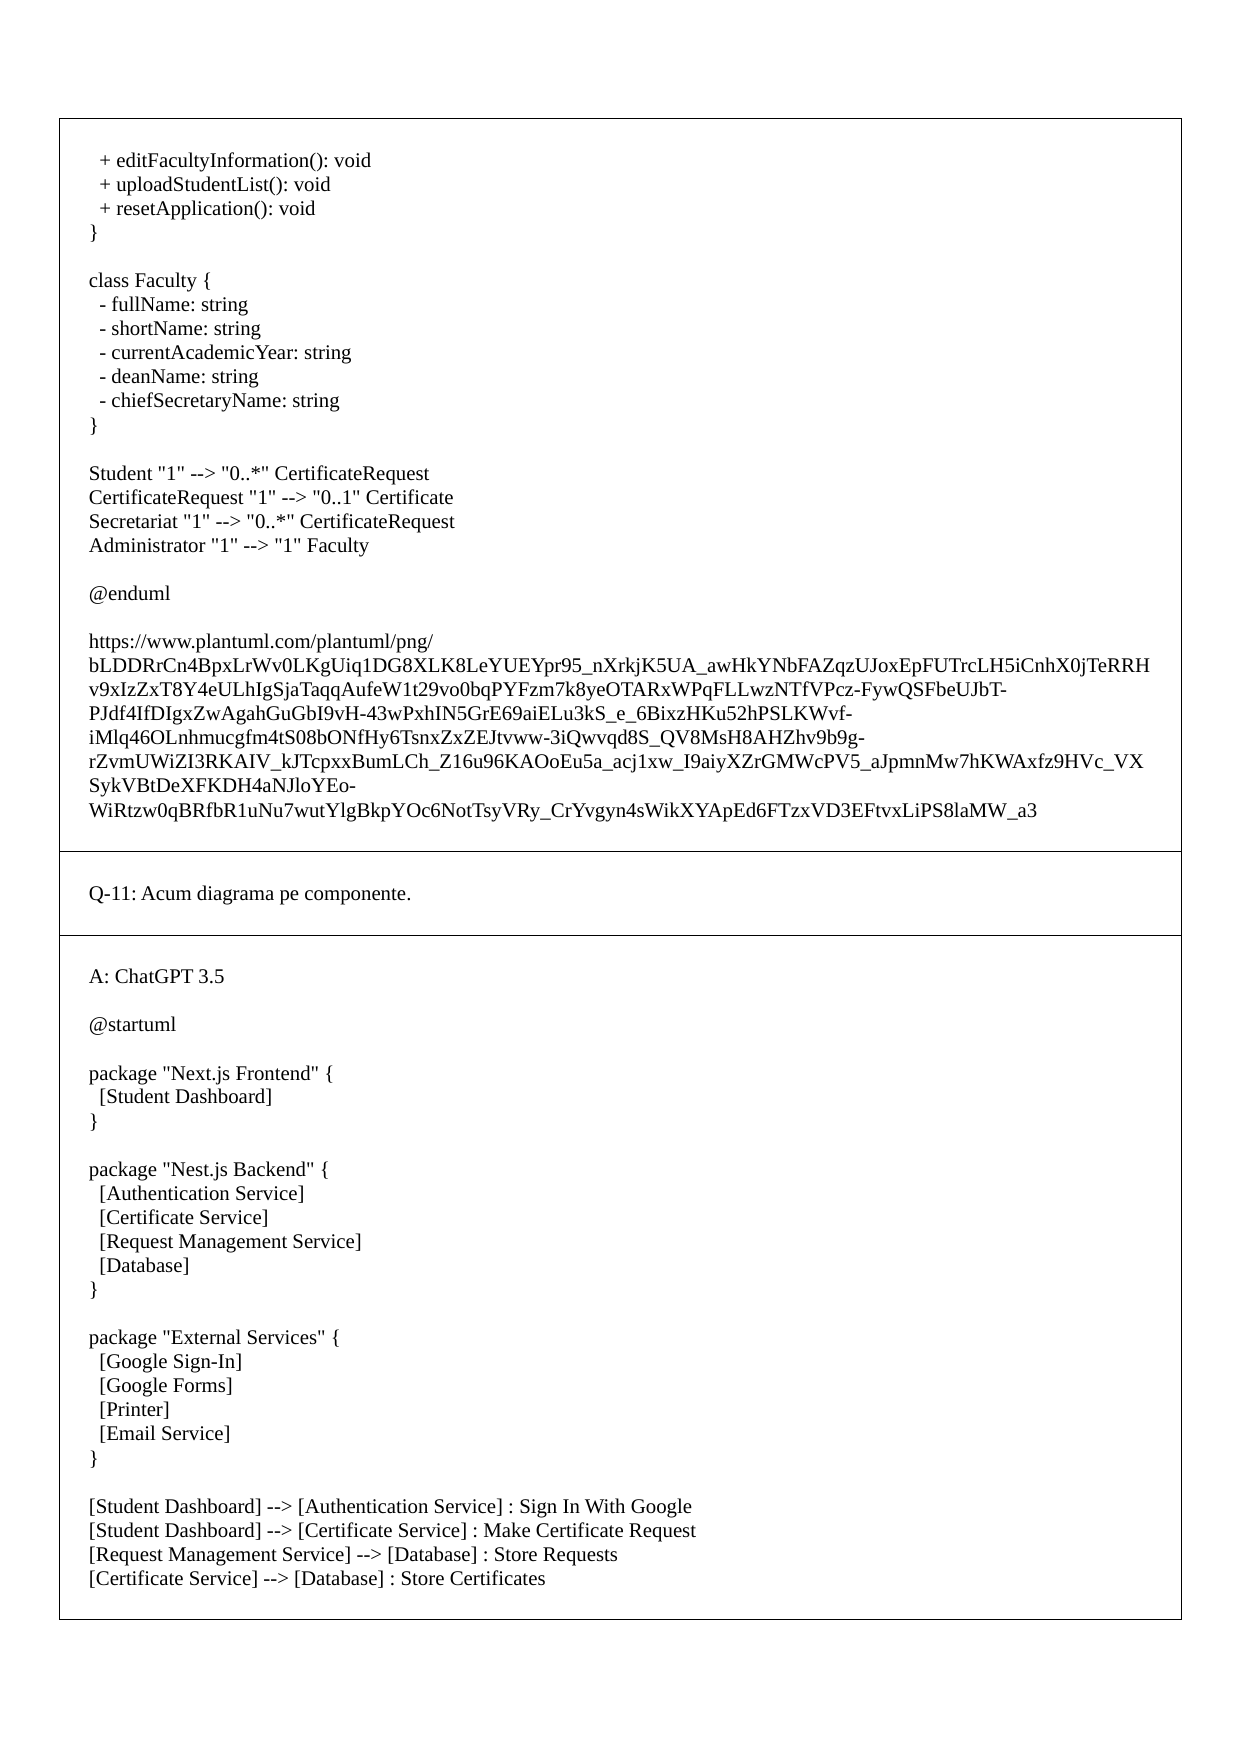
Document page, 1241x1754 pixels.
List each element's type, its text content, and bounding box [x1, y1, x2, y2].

table_cell Q-11: Acum diagrama pe componente. [60, 852, 1181, 934]
table_cell + editFacultyInformation(): void + uploadStudentList(): void + resetApplication(): void } class Faculty { - fullName: string - shortName: string - currentAcademicYear: string - deanName: string - chiefSecretaryName: string } Student "1" --> "0..*" CertificateRequest CertificateRequest "1" --> "0..1" Certificate Secretariat "1" --> "0..*" CertificateRequest Administrator "1" --> "1" Faculty @enduml https://www.plantuml.com/plantuml/png/bLDDRrCn4BpxLrWv0LKgUiq1DG8XLK8LeYUEYpr95_nXrkjK5UA_awHkYNbFAZqzUJoxEpFUTrcLH5iCnhX0jTeRRHv9xIzZxT8Y4eULhIgSjaTaqqAufeW1t29vo0bqPYFzm7k8yeOTARxWPqFLLwzNTfVPcz-FywQSFbeUJbT-PJdf4IfDIgxZwAgahGuGbI9vH-43wPxhIN5GrE69aiELu3kS_e_6BixzHKu52hPSLKWvf-iMlq46OLnhmucgfm4tS08bONfHy6TsnxZxZEJtvww-3iQwvqd8S_QV8MsH8AHZhv9b9g-rZvmUWiZI3RKAIV_kJTcpxxBumLCh_Z16u96KAOoEu5a_acj1xw_I9aiyXZrGMWcPV5_aJpmnMw7hKWAxfz9HVc_VXSykVBtDeXFKDH4aNJloYEo-WiRtzw0qBRfbR1uNu7wutYlgBkpYOc6NotTsyVRy_CrYvgyn4sWikXYApEd6FTzxVD3EFtvxLiPS8laMW_a3 [60, 119, 1181, 851]
table_cell A: ChatGPT 3.5 @startuml package "Next.js Frontend" { [Student Dashboard] } package "Nest.js Backend" { [Authentication Service] [Certificate Service] [Request Management Service] [Database] } package "External Services" { [Google Sign-In] [Google Forms] [Printer] [Email Service] } [Student Dashboard] --> [Authentication Service] : Sign In With Google [Student Dashboard] --> [Certificate Service] : Make Certificate Request [Request Management Service] --> [Database] : Store Requests [Certificate Service] --> [Database] : Store Certificates [60, 936, 1181, 1619]
